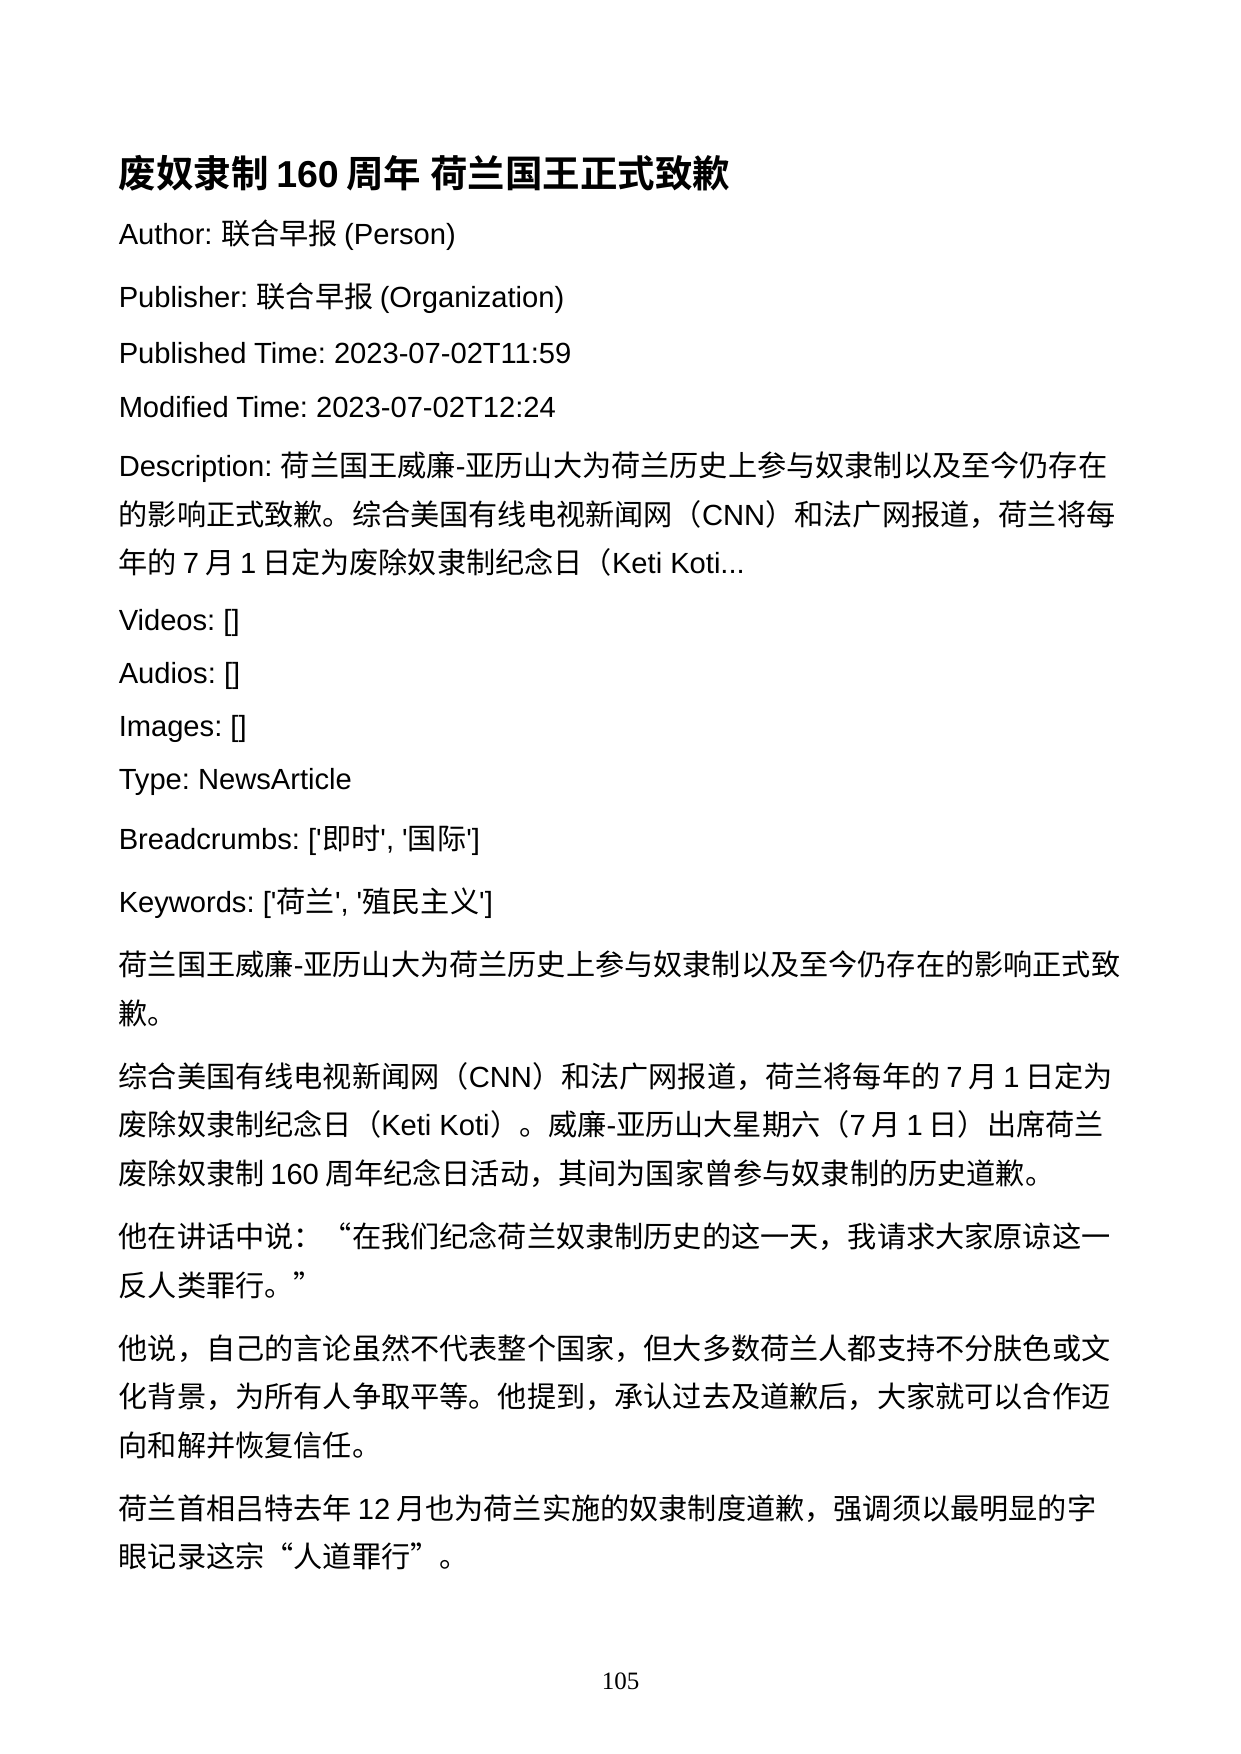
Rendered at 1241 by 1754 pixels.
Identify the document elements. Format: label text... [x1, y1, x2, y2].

text 他说，自己的言论虽然不代表整个国家，但大多数荷兰人都支持不分肤色或文化背景，为所有人争取平等。他提到，承认过去及道歉后，大家就可以合作迈向和解并恢复信任。 [118, 1325, 1122, 1465]
text 荷兰国王威廉-亚历山大为荷兰历史上参与奴隶制以及至今仍存在的影响正式致歉。 [118, 942, 1122, 1033]
text Keywords: ['荷兰', '殖民主义'] [118, 879, 1122, 921]
text 综合美国有线电视新闻网（CNN）和法广网报道，荷兰将每年的7月1日定为废除奴隶制纪念日（Keti Koti）。威廉-亚历山大星期六（7月1日）出席荷兰废除奴隶制160周年纪念日活动，其间为国家曾参与奴隶制的历史道歉。 [118, 1053, 1122, 1193]
text 他在讲话中说：“在我们纪念荷兰奴隶制历史的这一天，我请求大家原谅这一反人类罪行。” [118, 1214, 1122, 1304]
text Description: 荷兰国王威廉-亚历山大为荷兰历史上参与奴隶制以及至今仍存在的影响正式致歉。综合美国有线电视新闻网（CNN）和法广网报道，荷兰将每年的7月1日定为废除奴隶制纪念日（Keti Koti... [118, 443, 1122, 582]
text Publisher: 联合早报 (Organization) [118, 273, 1122, 316]
text Images: [] [118, 709, 1122, 743]
text 荷兰首相吕特去年12月也为荷兰实施的奴隶制度道歉，强调须以最明显的字眼记录这宗“人道罪行”。 [118, 1486, 1122, 1576]
text Modified Time: 2023-07-02T12:24 [118, 390, 1122, 423]
text Published Time: 2023-07-02T11:59 [118, 337, 1122, 370]
subtitle 废奴隶制160周年 荷兰国王正式致歉 [118, 143, 1122, 198]
text Type: NewsArticle [118, 762, 1122, 796]
text Videos: [] [118, 603, 1122, 637]
text Author: 联合早报 (Person) [118, 210, 1122, 253]
text Breadcrumbs: ['即时', '国际'] [118, 816, 1122, 858]
text Audios: [] [118, 656, 1122, 690]
